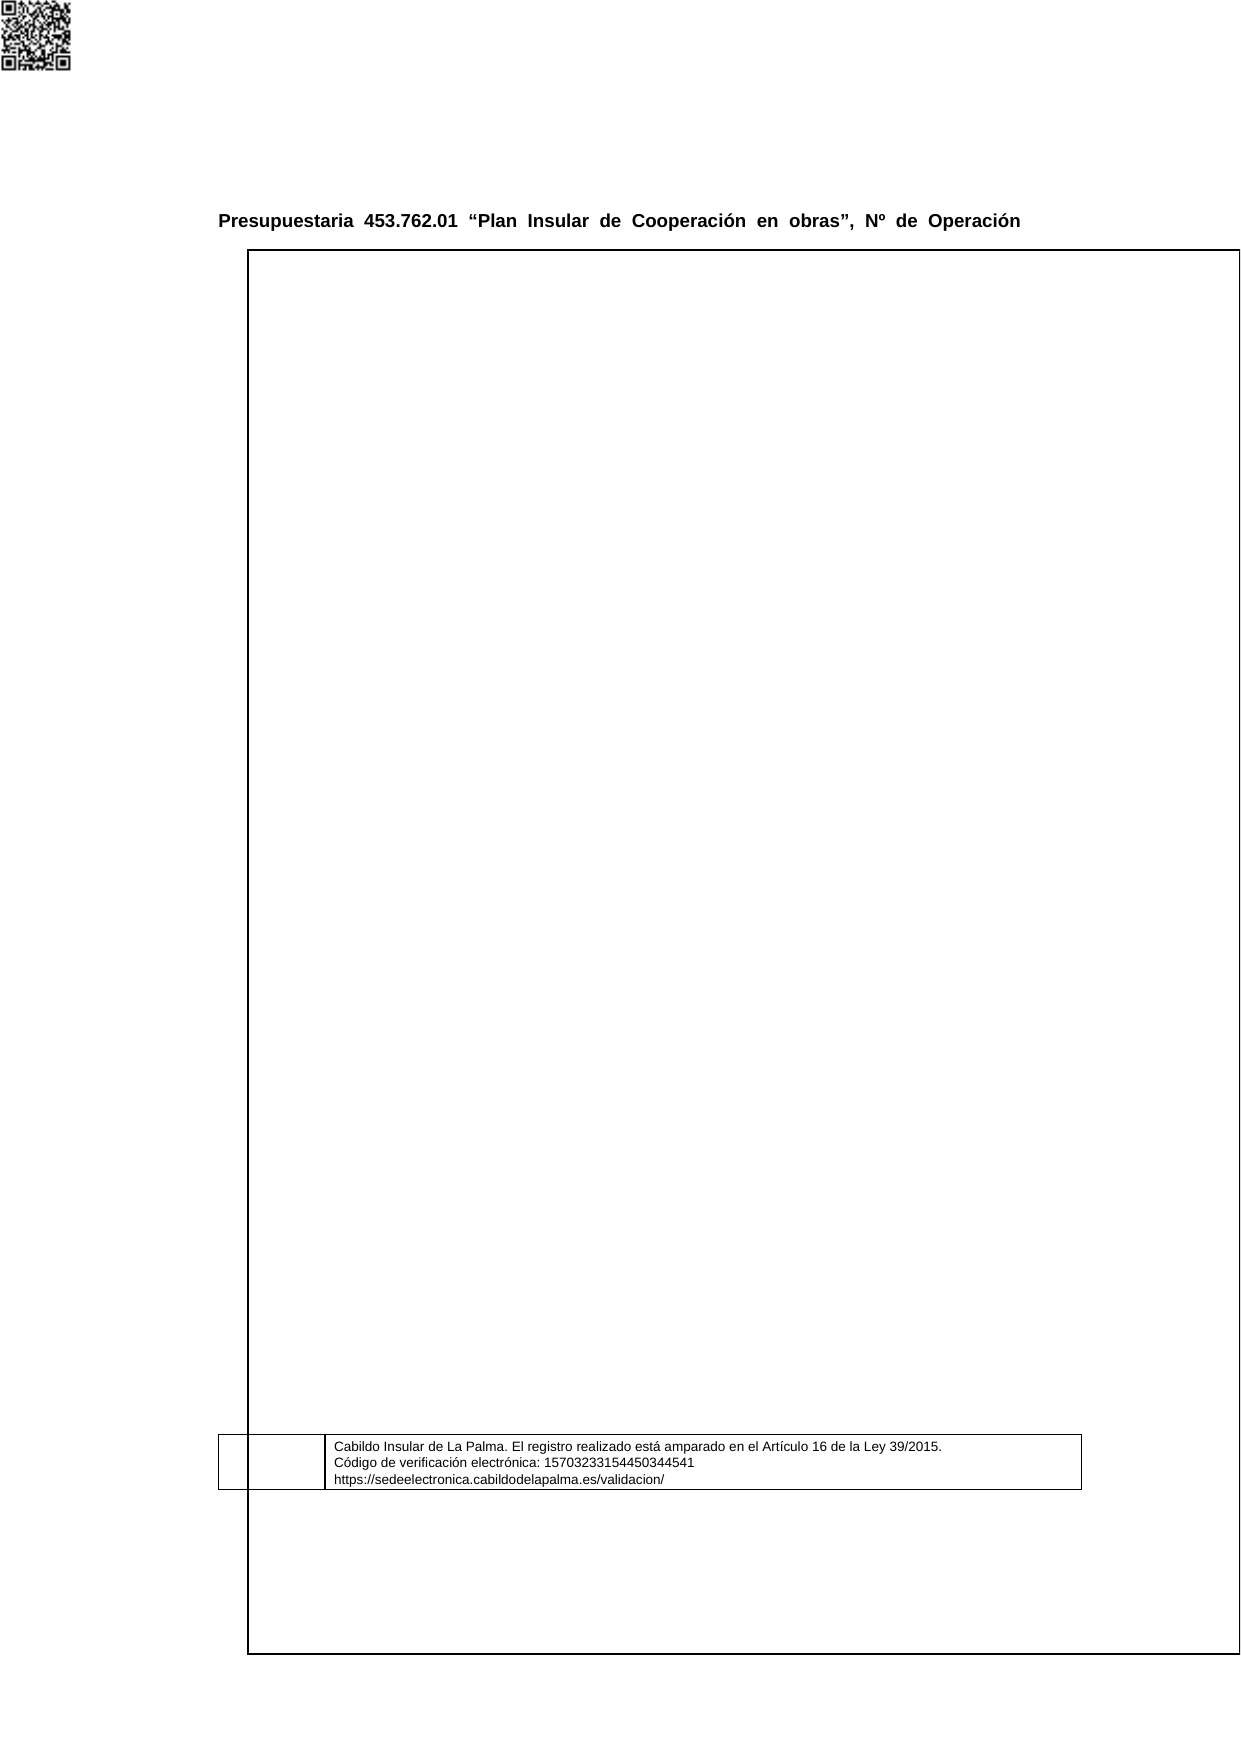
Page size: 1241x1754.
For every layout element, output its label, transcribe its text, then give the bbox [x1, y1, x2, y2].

text Presupuestaria 453.762.01 “Plan Insular de Cooperación en obras”, Nº de Operación [218, 210, 1022, 231]
